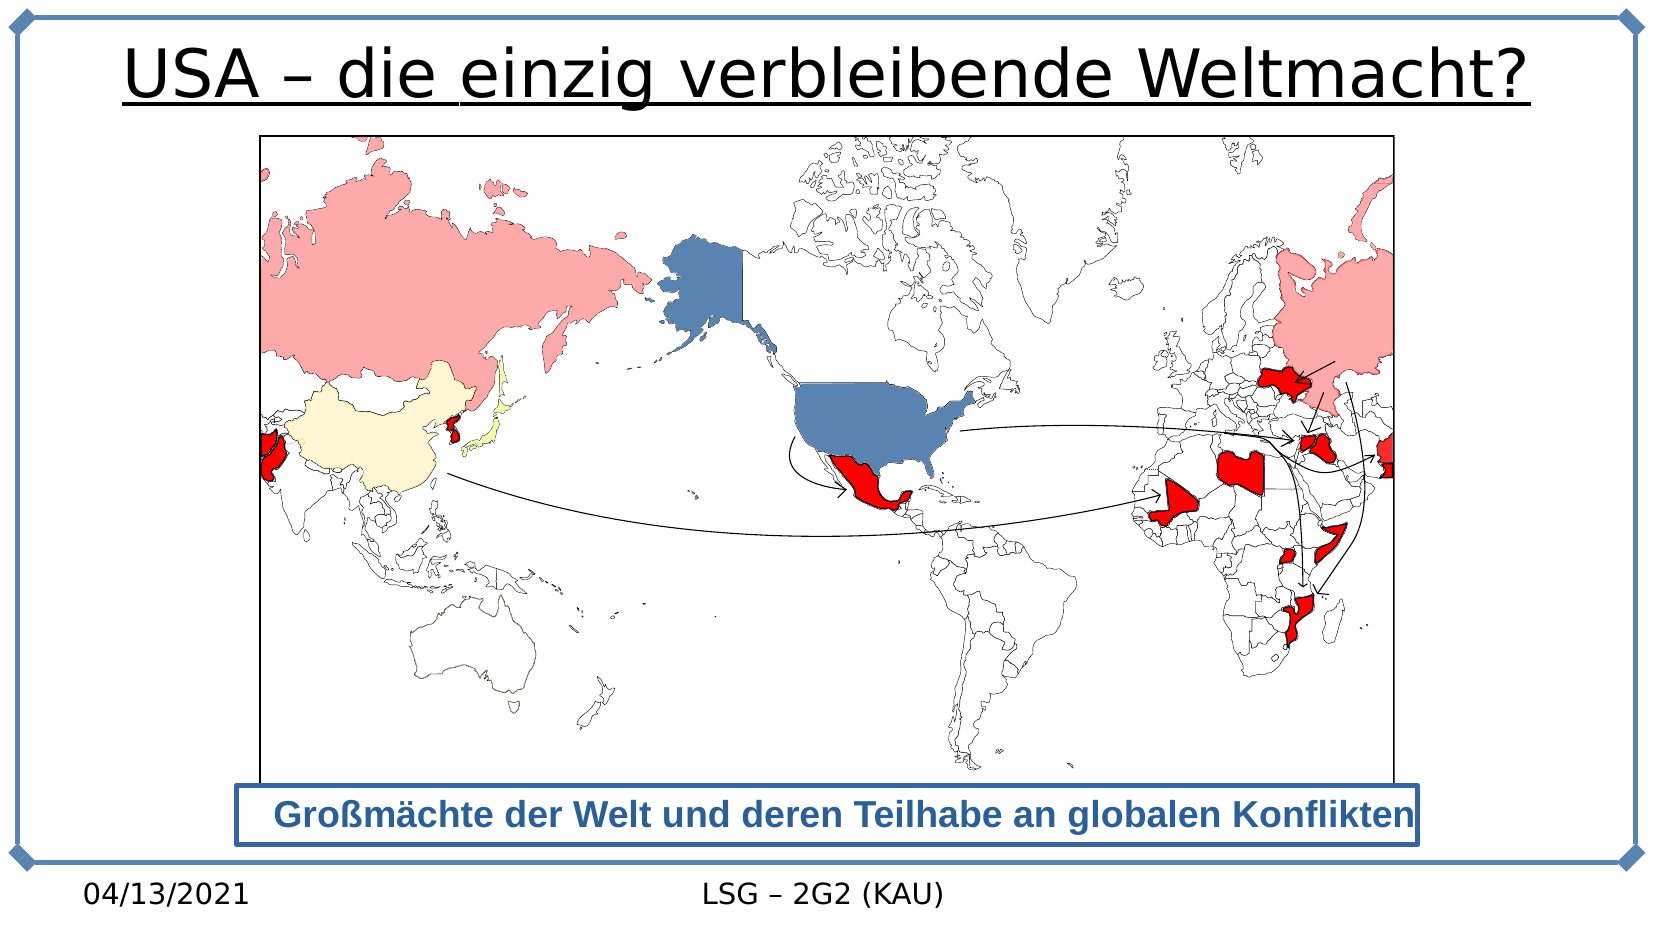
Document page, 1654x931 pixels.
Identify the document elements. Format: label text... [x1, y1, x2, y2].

text_box Großmächte der Welt und deren Teilhabe an globalen Konflikten [236, 785, 1418, 845]
picture [258, 135, 1395, 785]
title USA – die einzig verbleibende Weltmacht? [82, 0, 1571, 178]
